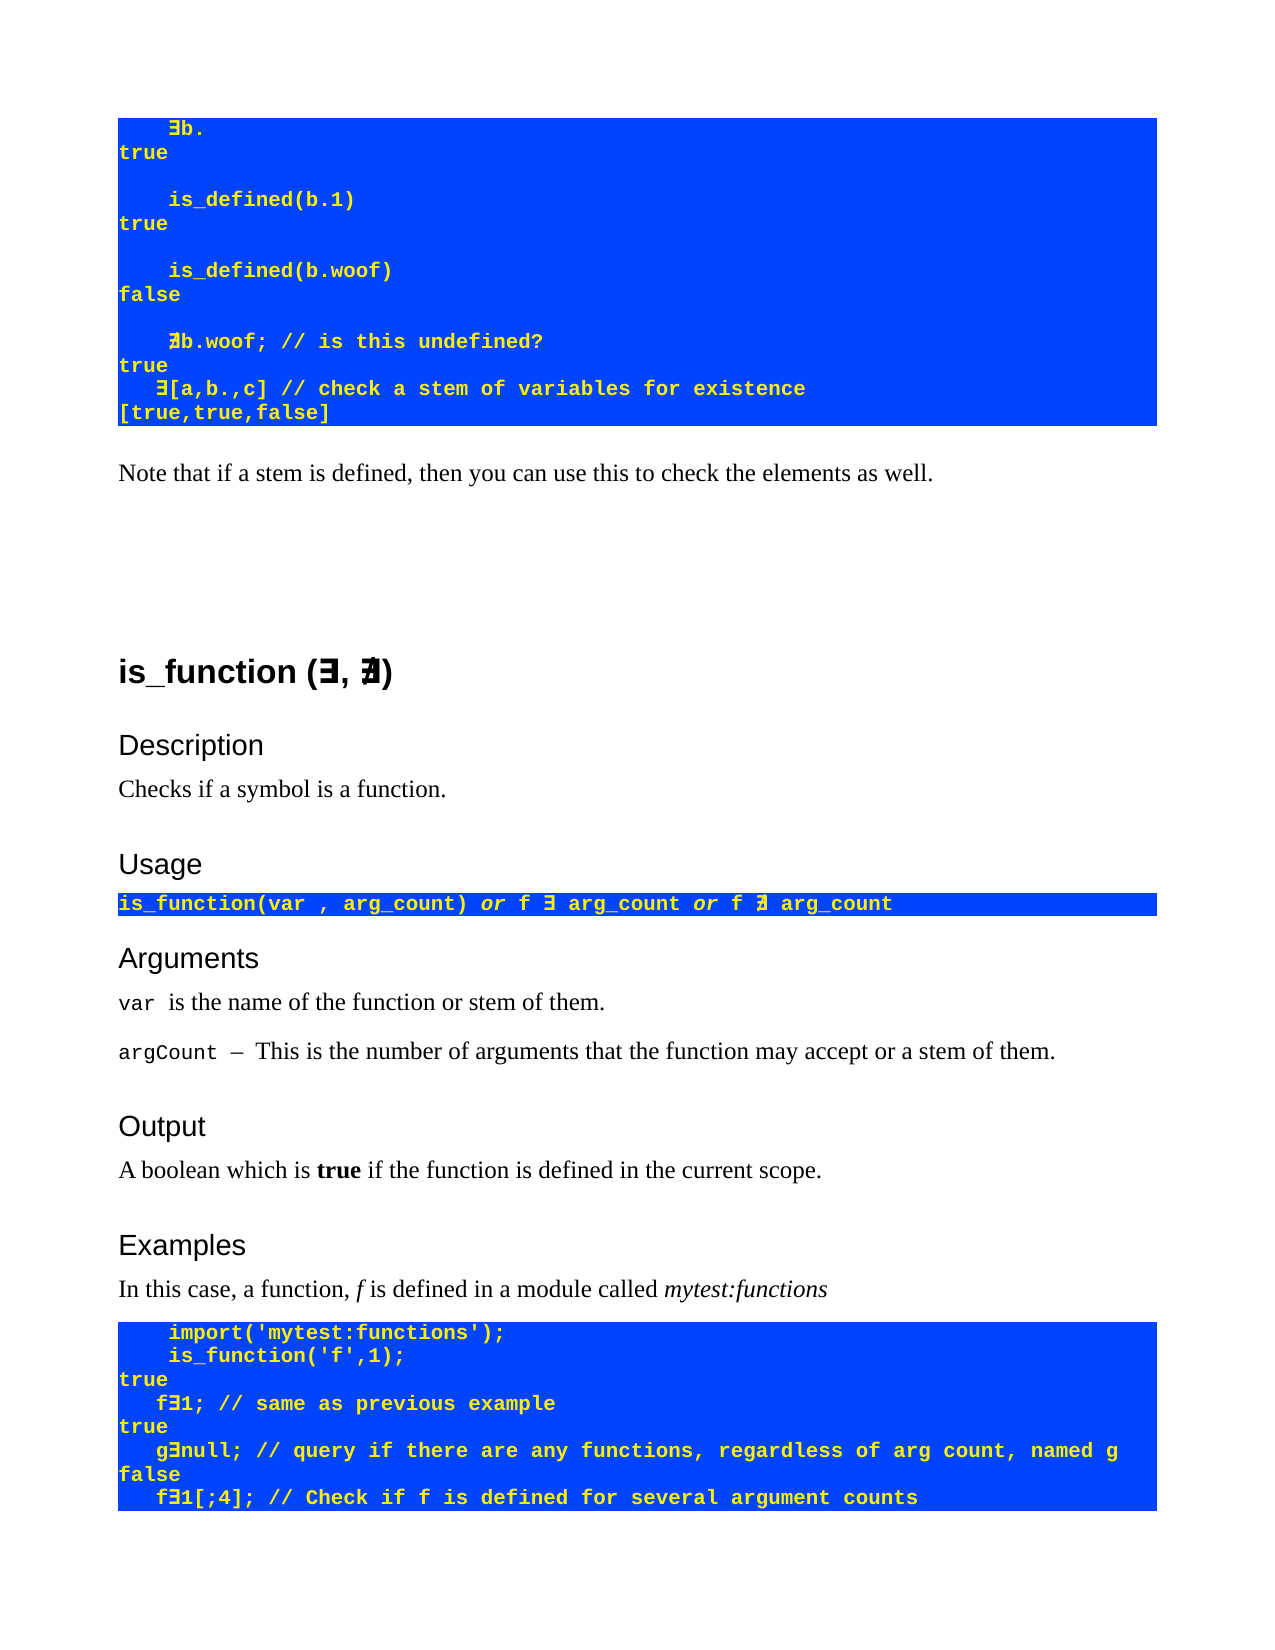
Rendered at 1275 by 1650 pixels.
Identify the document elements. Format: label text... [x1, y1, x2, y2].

text true [118, 213, 1157, 236]
subtitle is_function (∃, ∄) [118, 574, 1157, 691]
subtitle Output [118, 1109, 1157, 1143]
text f∃1; // same as previous example [118, 1393, 1157, 1416]
text Note that if a stem is defined, then you can use this to check the elements as well. [118, 426, 1157, 487]
text A boolean which is true if the function is defined in the current scope. [118, 1156, 1157, 1184]
subtitle Usage [118, 847, 1157, 880]
text true [118, 1416, 1157, 1440]
text ∃[a,b.,c] // check a stem of variables for existence [118, 378, 1157, 402]
text import('mytest:functions'); [118, 1322, 1157, 1345]
text is_function(var , arg_count) or f ∃ arg_count or f ∄ arg_count [118, 893, 1157, 916]
text var is the name of the function or stem of them. [118, 987, 1157, 1017]
text f∃1[;4]; // Check if f is defined for several argument counts [118, 1487, 1157, 1511]
text is_defined(b.woof) [118, 260, 1157, 284]
text g∃null; // query if there are any functions, regardless of arg count, named g [118, 1440, 1157, 1464]
text In this case, a function, f is defined in a module called mytest:functions [118, 1274, 1157, 1303]
text Checks if a symbol is a function. [118, 774, 1157, 803]
text false [118, 1464, 1157, 1487]
text false [118, 284, 1157, 307]
text true [118, 354, 1157, 378]
text true [118, 142, 1157, 165]
text is_function('f',1); [118, 1345, 1157, 1369]
text true [118, 1369, 1157, 1393]
subtitle Arguments [118, 941, 1157, 975]
text ∃b. [118, 118, 1157, 142]
subtitle Examples [118, 1228, 1157, 1262]
text argCount – This is the number of arguments that the function may accept or a stem of them. [118, 1036, 1157, 1066]
subtitle Description [118, 728, 1157, 762]
text [true,true,false] [118, 402, 1157, 426]
text is_defined(b.1) [118, 189, 1157, 213]
text ∄b.woof; // is this undefined? [118, 331, 1157, 354]
